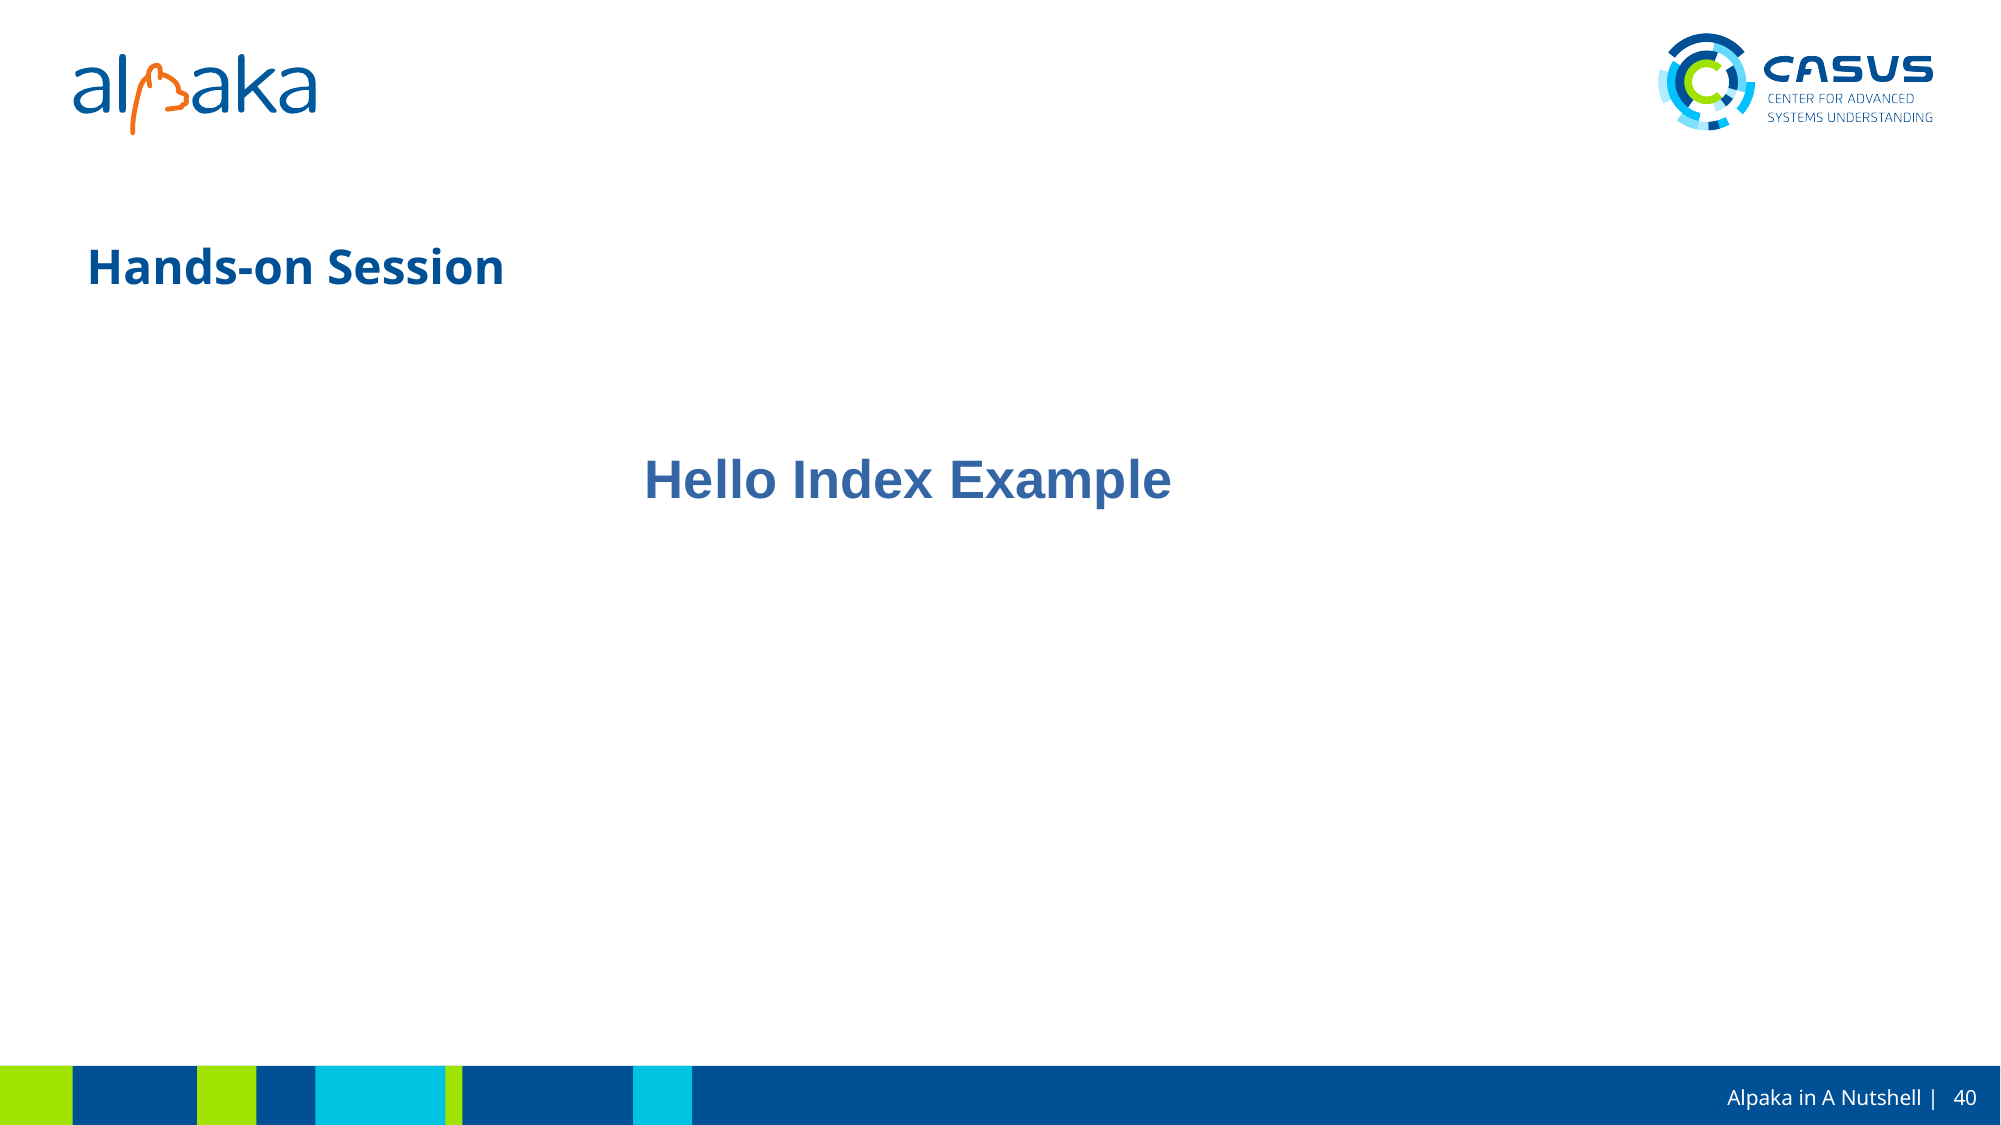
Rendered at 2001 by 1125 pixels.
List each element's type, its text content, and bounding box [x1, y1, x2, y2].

picture [1658, 33, 1933, 131]
picture [72, 53, 317, 136]
text_box Hello Index Example [629, 442, 1201, 593]
title Hands-on Session [86, 232, 1634, 300]
